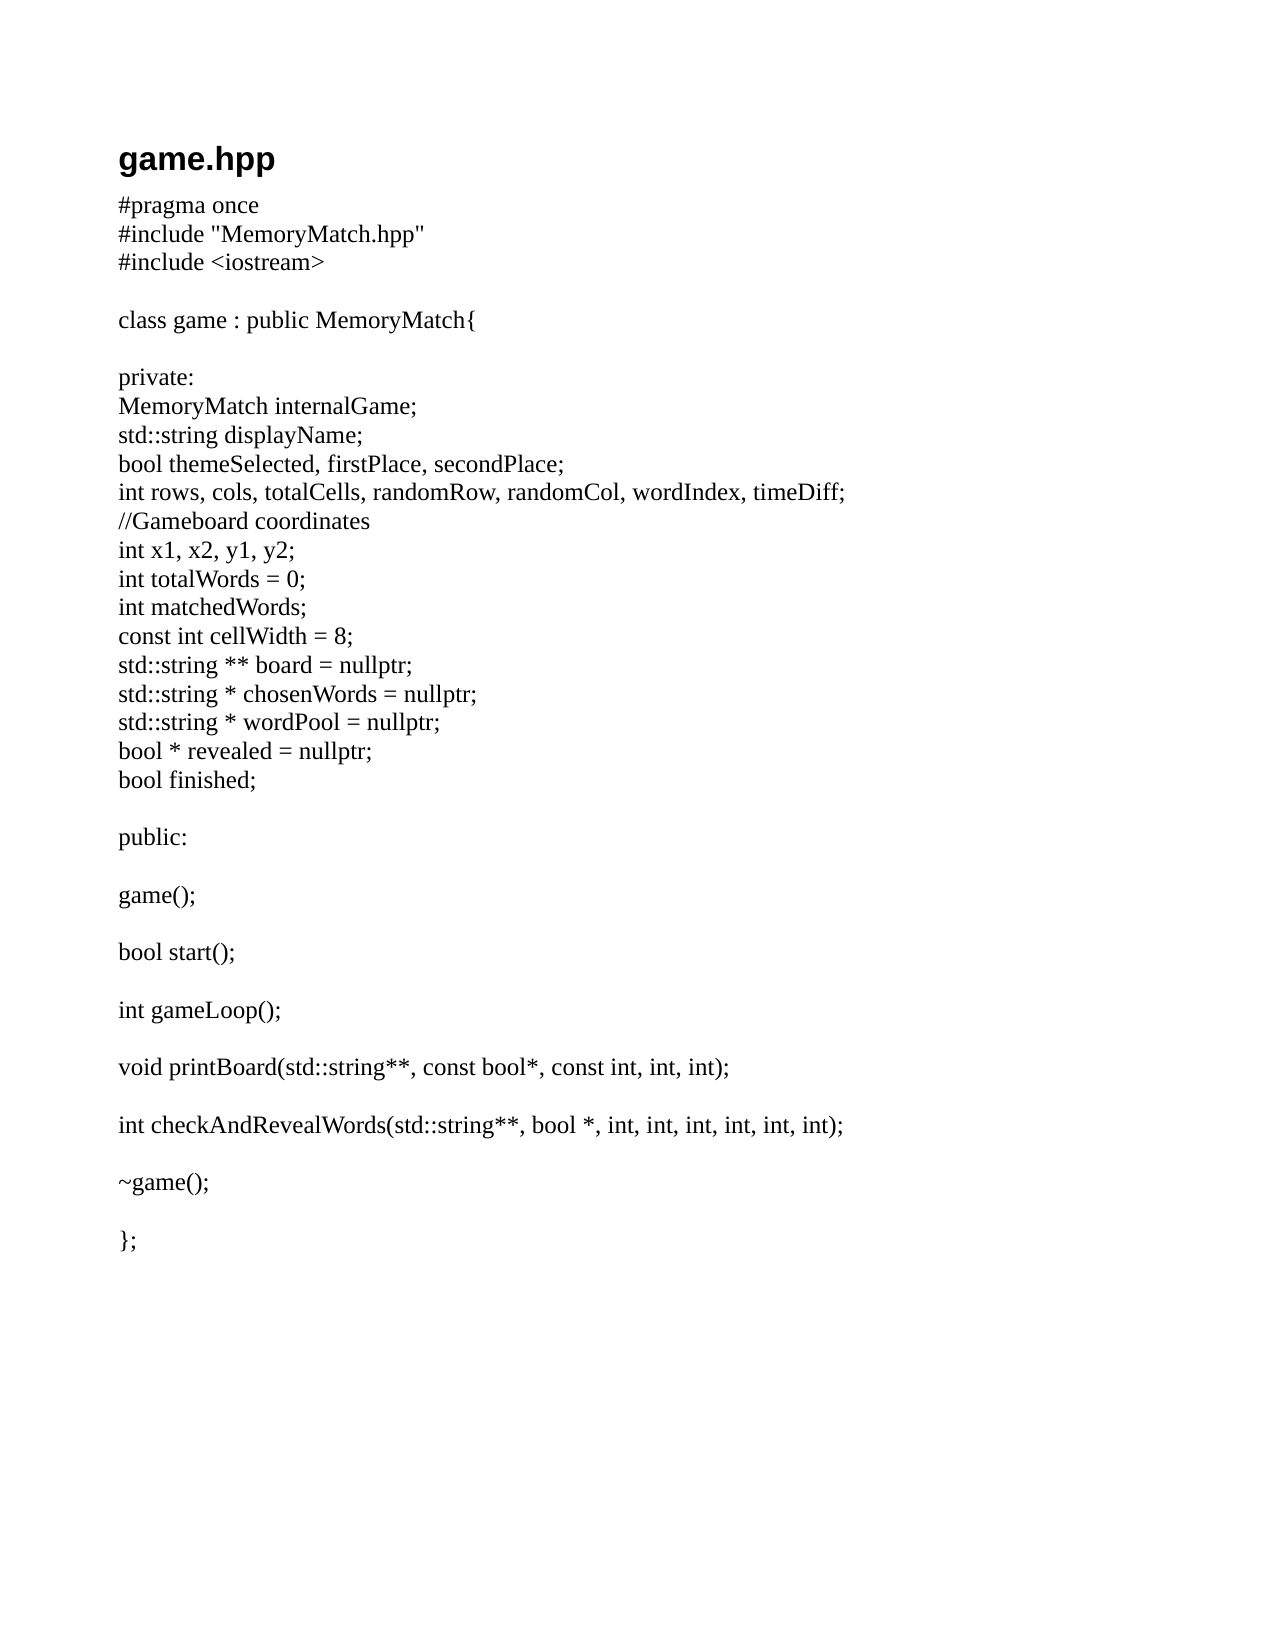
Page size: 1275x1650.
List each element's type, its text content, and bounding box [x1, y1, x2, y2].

text int x1, x2, y1, y2; [118, 535, 1157, 564]
text std::string * chosenWords = nullptr; [118, 679, 1157, 707]
text #include <iostream> [118, 247, 1157, 276]
text bool finished; [118, 765, 1157, 794]
text #include "MemoryMatch.hpp" [118, 219, 1157, 247]
text MemoryMatch internalGame; [118, 391, 1157, 420]
text public: [118, 822, 1157, 851]
text std::string * wordPool = nullptr; [118, 707, 1157, 736]
text const int cellWidth = 8; [118, 621, 1157, 650]
text int checkAndRevealWords(std::string**, bool *, int, int, int, int, int, int); [118, 1110, 1157, 1139]
text int totalWords = 0; [118, 564, 1157, 592]
text ~game(); [118, 1167, 1157, 1196]
text bool * revealed = nullptr; [118, 736, 1157, 765]
text std::string ** board = nullptr; [118, 650, 1157, 679]
text int matchedWords; [118, 592, 1157, 621]
text //Gameboard coordinates [118, 506, 1157, 535]
text #pragma once [118, 190, 1157, 219]
text int rows, cols, totalCells, randomRow, randomCol, wordIndex, timeDiff; [118, 477, 1157, 506]
text }; [118, 1225, 1157, 1254]
text private: [118, 362, 1157, 391]
text std::string displayName; [118, 420, 1157, 449]
text bool start(); [118, 937, 1157, 966]
text int gameLoop(); [118, 995, 1157, 1024]
text game(); [118, 880, 1157, 909]
text bool themeSelected, firstPlace, secondPlace; [118, 449, 1157, 477]
subtitle game.hpp [118, 139, 1157, 177]
text class game : public MemoryMatch{ [118, 305, 1157, 334]
text void printBoard(std::string**, const bool*, const int, int, int); [118, 1052, 1157, 1081]
